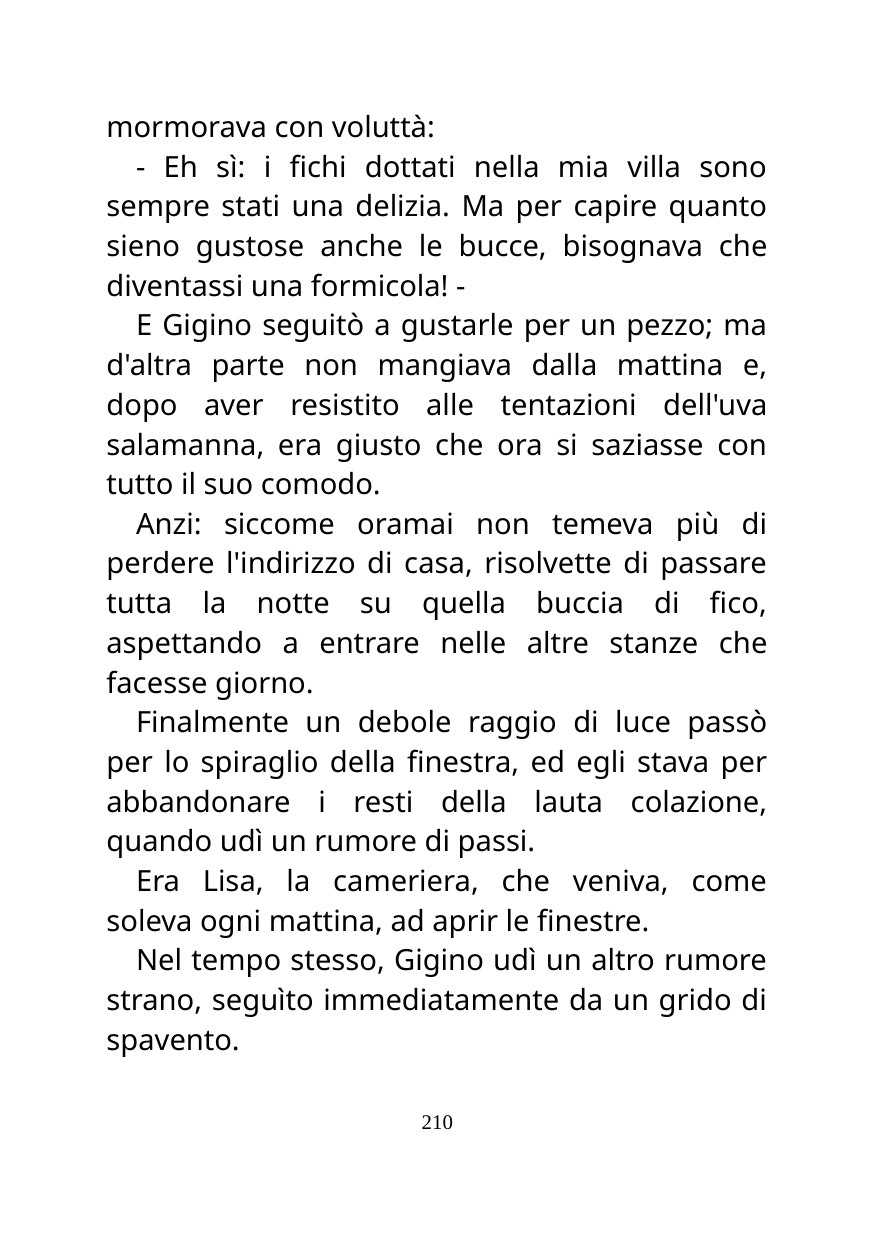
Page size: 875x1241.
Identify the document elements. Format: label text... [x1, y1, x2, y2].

text Era Lisa, la cameriera, che veniva, come soleva ogni mattina, ad aprir le finestre. [106, 860, 768, 940]
text mormorava con voluttà: [106, 106, 768, 146]
text E Gigino seguitò a gustarle per un pezzo; ma d'altra parte non mangiava dalla mattina e, dopo aver resistito alle tentazioni dell'uva salamanna, era giusto che ora si saziasse con tutto il suo comodo. [106, 305, 768, 503]
text Nel tempo stesso, Gigino udì un altro rumore strano, seguìto immediatamente da un grido di spavento. [106, 940, 768, 1059]
text Anzi: siccome oramai non temeva più di perdere l'indirizzo di casa, risolvette di passare tutta la notte su quella buccia di fico, aspettando a entrare nelle altre stanze che facesse giorno. [106, 503, 768, 702]
text - Eh sì: i fichi dottati nella mia villa sono sempre stati una delizia. Ma per capire quanto sieno gustose anche le bucce, bisognava che diventassi una formicola! - [106, 146, 768, 305]
text Finalmente un debole raggio di luce passò per lo spiraglio della finestra, ed egli stava per abbandonare i resti della lauta colazione, quando udì un rumore di passi. [106, 702, 768, 860]
